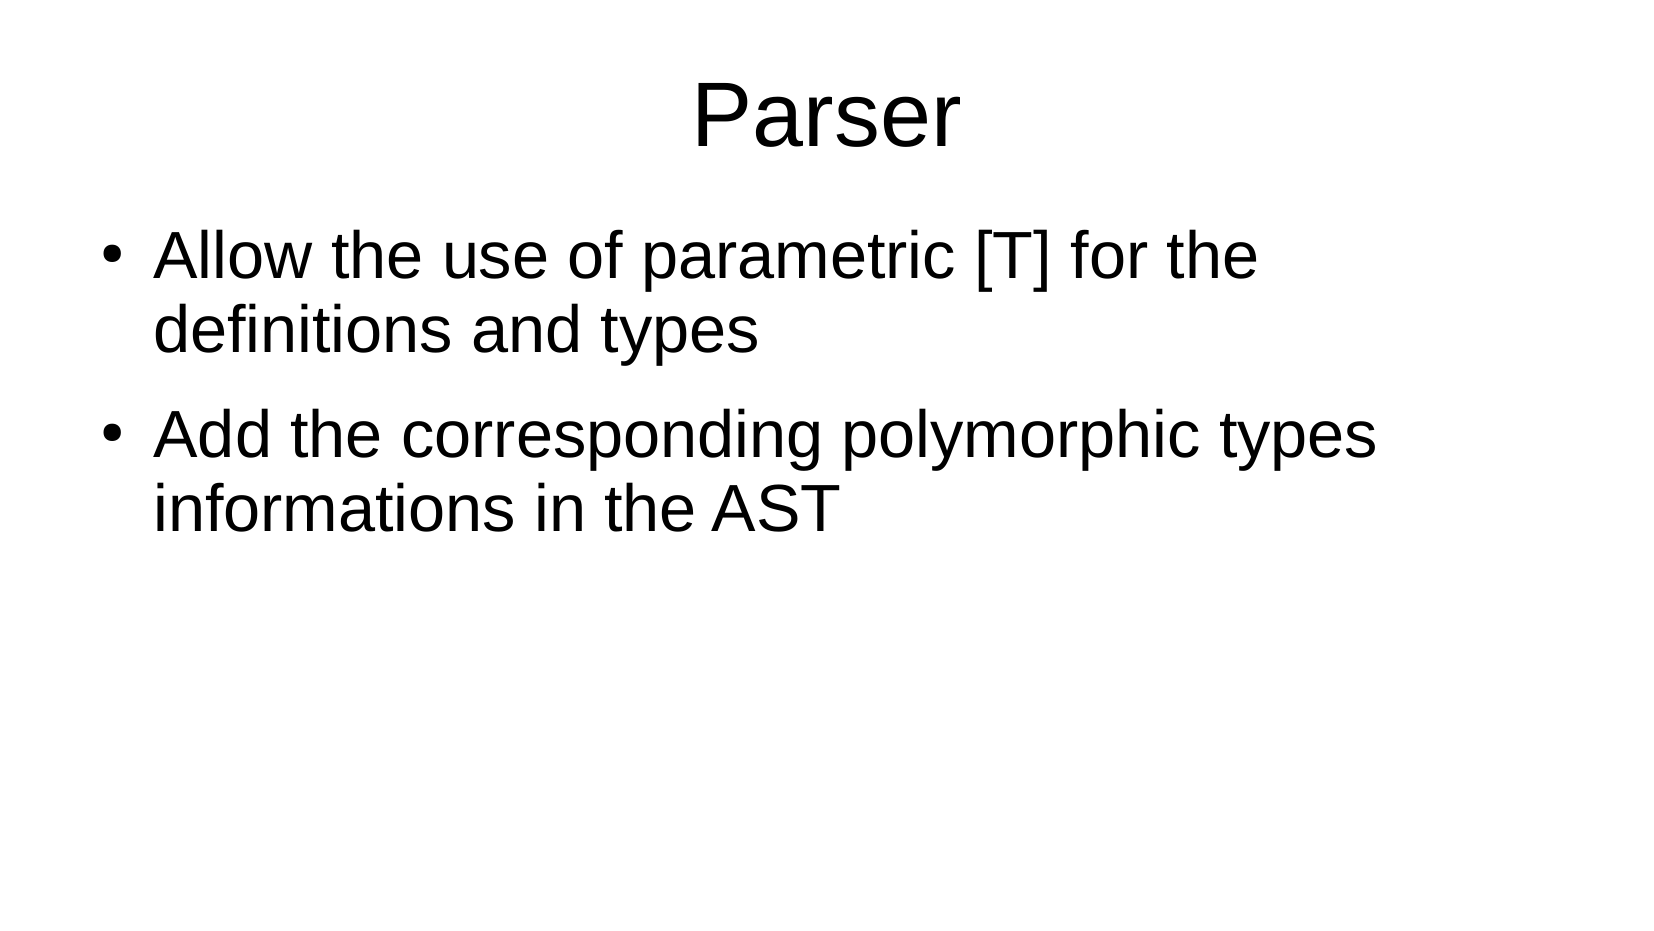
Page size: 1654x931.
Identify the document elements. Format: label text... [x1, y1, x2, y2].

list Allow the use of parametric [T] for the definitions and types Add the corresponding polymorphic types informations in the AST [82, 217, 1571, 758]
title Parser [82, 37, 1571, 193]
